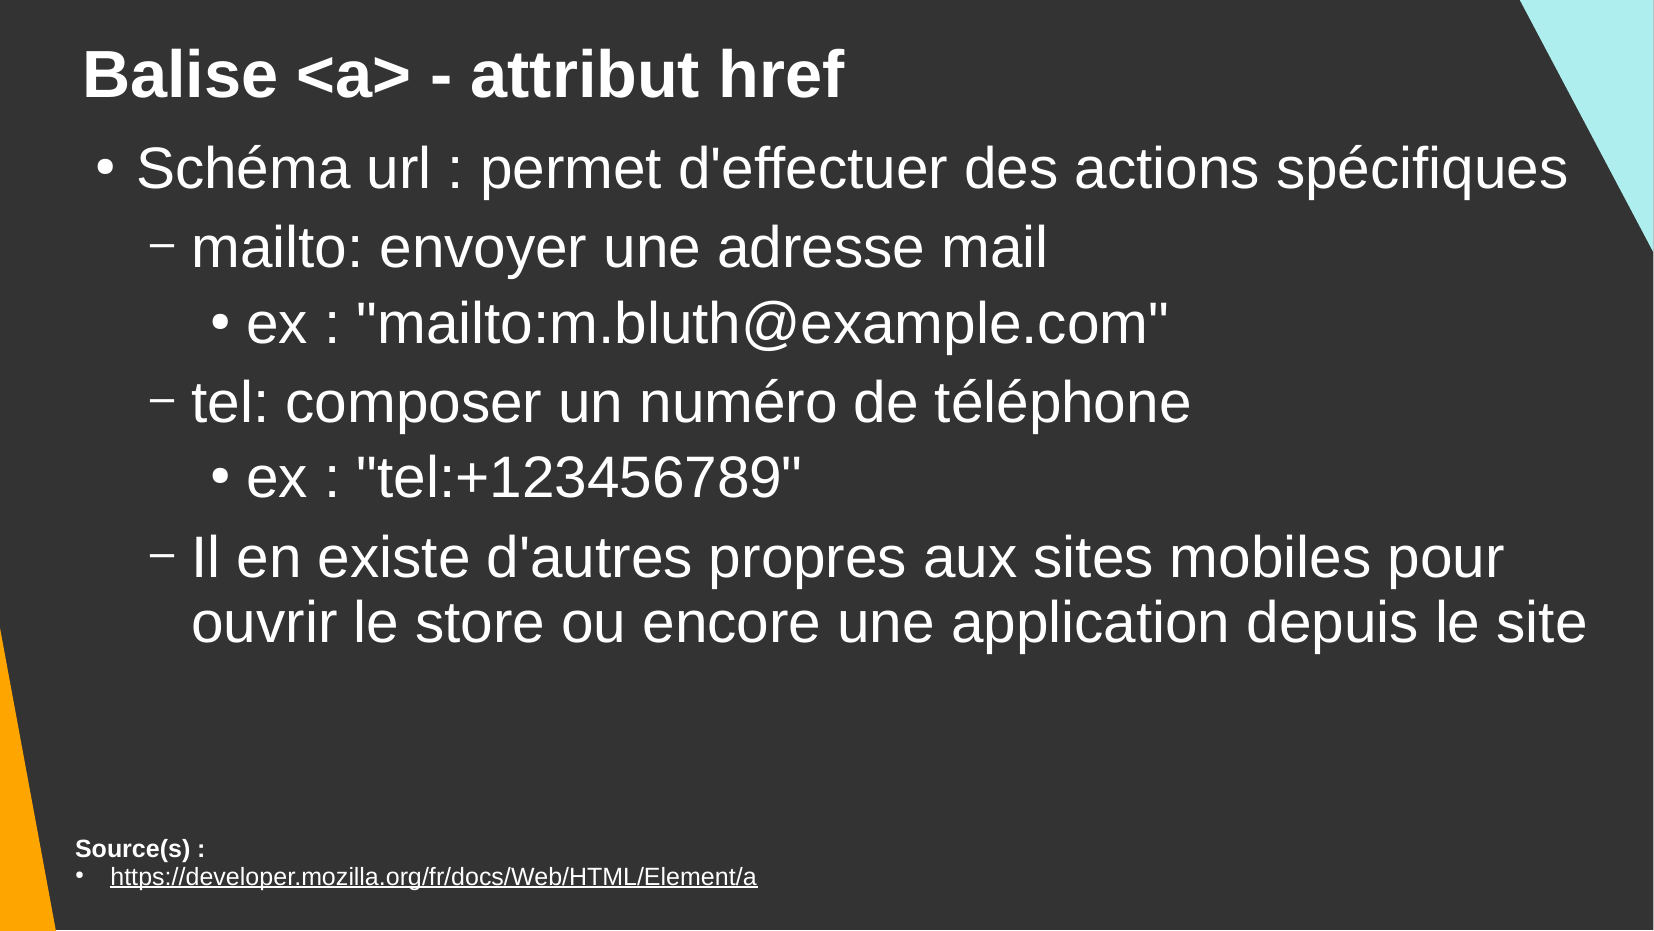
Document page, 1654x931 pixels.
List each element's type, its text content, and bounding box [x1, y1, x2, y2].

title Balise <a> - attribut href [82, 37, 1571, 114]
text_box [1519, 0, 1654, 254]
list Schéma url : permet d'effectuer des actions spécifiques mailto: envoyer une adresse mail ex : "mailto:m.bluth@example.com" tel: composer un numéro de téléphone ex : "tel:+123456789" Il en existe d'autres propres aux sites mobiles pour ouvrir le store ou encore une application depuis le site [80, 135, 1605, 697]
text_box [0, 627, 56, 931]
text_box Source(s) : https://developer.mozilla.org/fr/docs/Web/HTML/Element/a [60, 826, 1546, 931]
